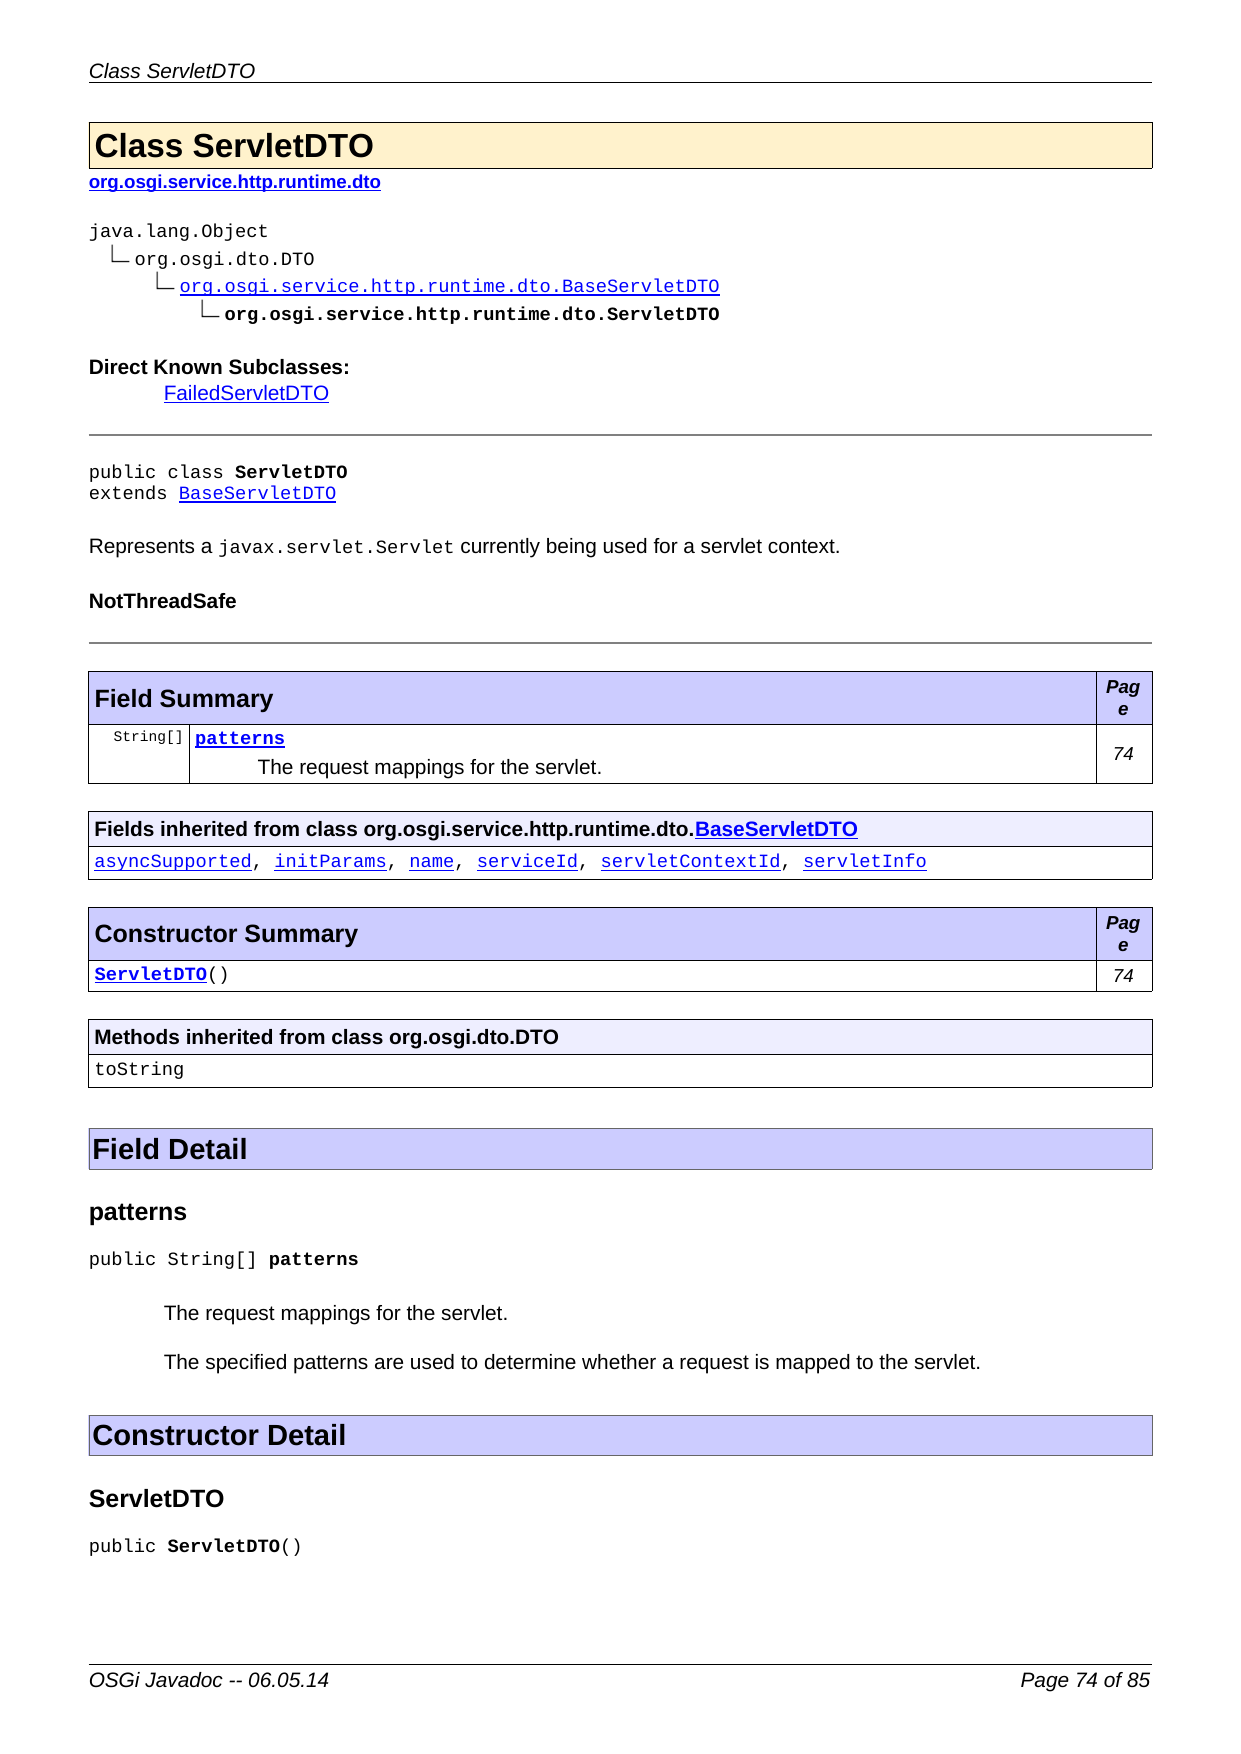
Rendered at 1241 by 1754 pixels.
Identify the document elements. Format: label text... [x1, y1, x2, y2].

table_header Field Summary [89, 672, 1096, 724]
text Represents a javax.servlet.Servlet currently being used for a servlet context. [88, 534, 1152, 559]
text public ServletDTO() [88, 1537, 1152, 1558]
table_cell ServletDTO() [89, 961, 1096, 991]
text public class ServletDTO [88, 463, 1152, 484]
table_cell toString [89, 1055, 1152, 1087]
text java.lang.Object [88, 222, 1152, 243]
text FailedServletDTO [163, 381, 1152, 405]
subtitle Direct Known Subclasses: [88, 355, 1152, 379]
text org.osgi.service.http.runtime.dto [88, 171, 1152, 193]
picture [201, 298, 225, 321]
table_header Methods inherited from class org.osgi.dto.DTO [89, 1020, 1152, 1054]
subtitle Class ServletDTO [90, 123, 1152, 168]
text public String[] patterns [88, 1250, 1152, 1271]
text org.osgi.service.http.runtime.dto.ServletDTO [88, 298, 1152, 326]
text NotThreadSafe [88, 589, 1152, 613]
table_cell patterns The request mappings for the servlet. [190, 725, 1096, 783]
subtitle Field Detail [90, 1129, 1152, 1169]
table_header Constructor Summary [89, 908, 1096, 960]
text The specified patterns are used to determine whether a request is mapped to the servlet. [163, 1349, 1152, 1373]
table_header Fields inherited from class org.osgi.service.http.runtime.dto.BaseServletDTO [89, 812, 1152, 846]
table_cell [1097, 725, 1152, 783]
subtitle Constructor Detail [90, 1416, 1152, 1455]
table_cell String[] [89, 725, 189, 783]
subtitle patterns [88, 1197, 1152, 1226]
table_cell asyncSupported, initParams, name, serviceId, servletContextId, servletInfo [89, 847, 1152, 879]
picture [156, 270, 180, 293]
text extends BaseServletDTO [88, 484, 1152, 505]
table_header Page [1097, 672, 1152, 724]
table_header Page [1097, 908, 1152, 960]
text org.osgi.service.http.runtime.dto.BaseServletDTO [88, 271, 1152, 298]
text The request mappings for the servlet. [163, 1301, 1152, 1324]
subtitle ServletDTO [88, 1484, 1152, 1513]
table_cell [1097, 961, 1152, 991]
text org.osgi.dto.DTO [88, 243, 1152, 271]
picture [111, 243, 135, 266]
